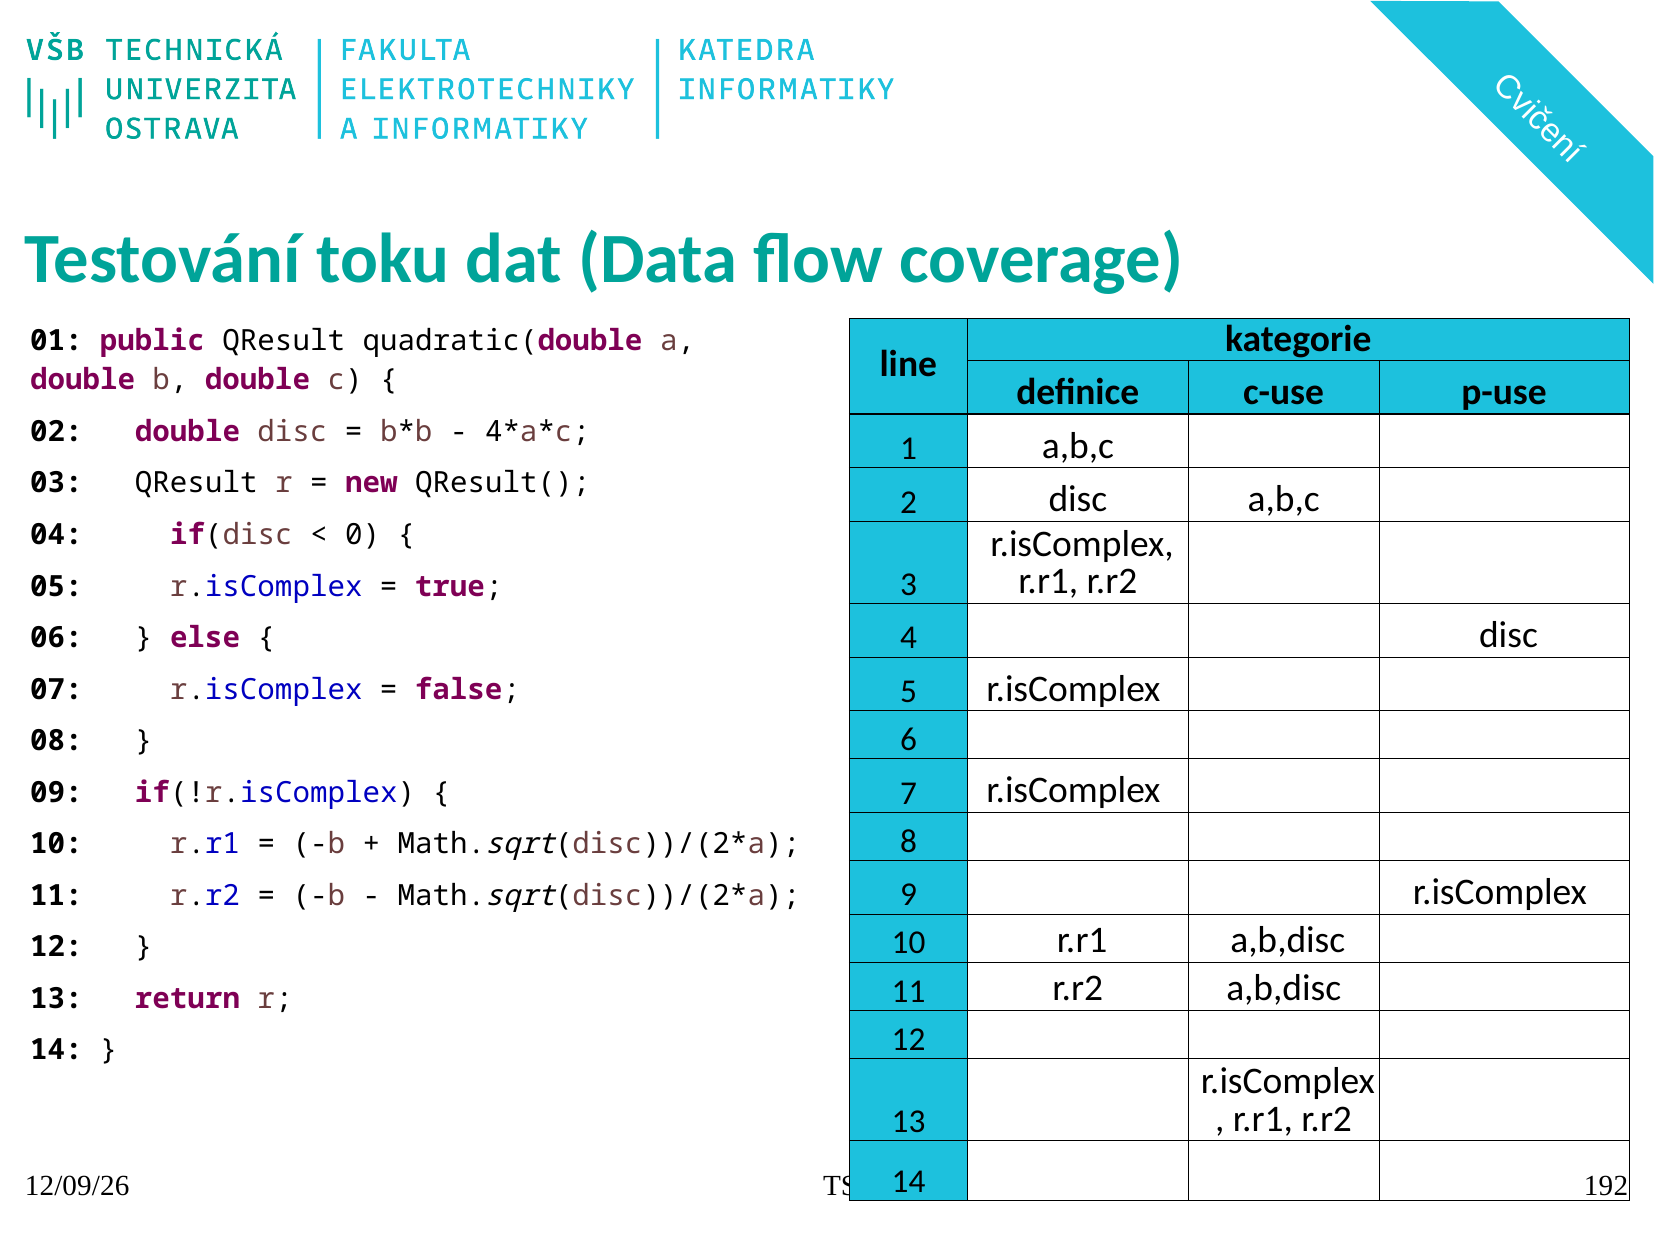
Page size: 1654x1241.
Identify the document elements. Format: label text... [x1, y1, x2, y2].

table_cell 7 [850, 759, 967, 812]
table_cell [1380, 759, 1629, 812]
table_cell 8 [850, 813, 967, 860]
table_cell 9 [850, 861, 967, 914]
table_cell [1189, 415, 1379, 467]
table_cell 12 [850, 1011, 967, 1058]
table_cell [968, 604, 1188, 657]
table_cell 10 [850, 915, 967, 962]
table_header kategorie [968, 319, 1629, 360]
table_cell a,b,disc [1189, 915, 1379, 962]
table_cell 11 [850, 963, 967, 1010]
table_cell 13 [850, 1059, 967, 1140]
table_cell [1189, 1011, 1379, 1058]
table_cell [1380, 1141, 1629, 1200]
list 01: public QResult quadratic(double a, double b, double c) { 02: double disc = b*b - 4*a*c; 03: QResult r = new QResult(); 04: if(disc < 0) { 05: r.isComplex = true; 06: } else { 07: r.isComplex = false; 08: } 09: if(!r.isComplex) { 10: r.r1 = (-b + Math.sqrt(disc))/(2*a); 11: r.r2 = (-b - Math.sqrt(disc))/(2*a); 12: } 13: return r; 14: } [30, 318, 811, 1146]
table_cell [968, 813, 1188, 860]
table_header line [850, 319, 967, 413]
table_cell a,b,c [968, 415, 1188, 467]
table_cell 2 [850, 468, 967, 521]
table_cell a,b,c [1189, 468, 1379, 521]
table_cell 1 [850, 415, 967, 467]
table_cell [968, 1059, 1188, 1140]
table_cell a,b,disc [1189, 963, 1379, 1010]
table_cell [1189, 658, 1379, 710]
table_cell [1380, 1059, 1629, 1140]
table_cell [1380, 522, 1629, 603]
table_cell [968, 711, 1188, 758]
table_cell [1189, 604, 1379, 657]
table_cell definice [968, 361, 1188, 413]
table_cell [1380, 711, 1629, 758]
table_cell [1189, 711, 1379, 758]
table_cell 5 [850, 658, 967, 710]
table_cell r.r1 [968, 915, 1188, 962]
table_cell 6 [850, 711, 967, 758]
text_box Cvičení [1370, 0, 1654, 285]
table_cell disc [968, 468, 1188, 521]
table_cell [1380, 813, 1629, 860]
table_cell 14 [850, 1141, 967, 1200]
table_cell r.isComplex [968, 658, 1188, 710]
table_cell [968, 1011, 1188, 1058]
table_cell r.isComplex, r.r1, r.r2 [1189, 1059, 1379, 1140]
table_cell [968, 861, 1188, 914]
table_cell [1189, 861, 1379, 914]
table_cell 3 [850, 522, 967, 603]
table_cell c-use [1189, 361, 1379, 413]
table_cell r.isComplex [968, 759, 1188, 812]
table_cell r.isComplex, r.r1, r.r2 [968, 522, 1188, 603]
table_cell 4 [850, 604, 967, 657]
table_cell [1380, 415, 1629, 467]
table_cell [1380, 658, 1629, 710]
table_cell [1189, 1141, 1379, 1200]
table_cell p-use [1380, 361, 1629, 413]
table_cell [1380, 468, 1629, 521]
table_cell [1189, 813, 1379, 860]
picture [26, 31, 894, 139]
table_cell [1380, 1011, 1629, 1058]
table_cell r.isComplex [1380, 861, 1629, 914]
table_cell r.r2 [968, 963, 1188, 1010]
table_cell [1189, 759, 1379, 812]
table_cell [1380, 963, 1629, 1010]
table_cell [968, 1141, 1188, 1200]
title Testování toku dat (Data flow coverage) [24, 169, 1629, 300]
table_cell [1189, 522, 1379, 603]
table_cell disc [1380, 604, 1629, 657]
table_cell [1380, 915, 1629, 962]
